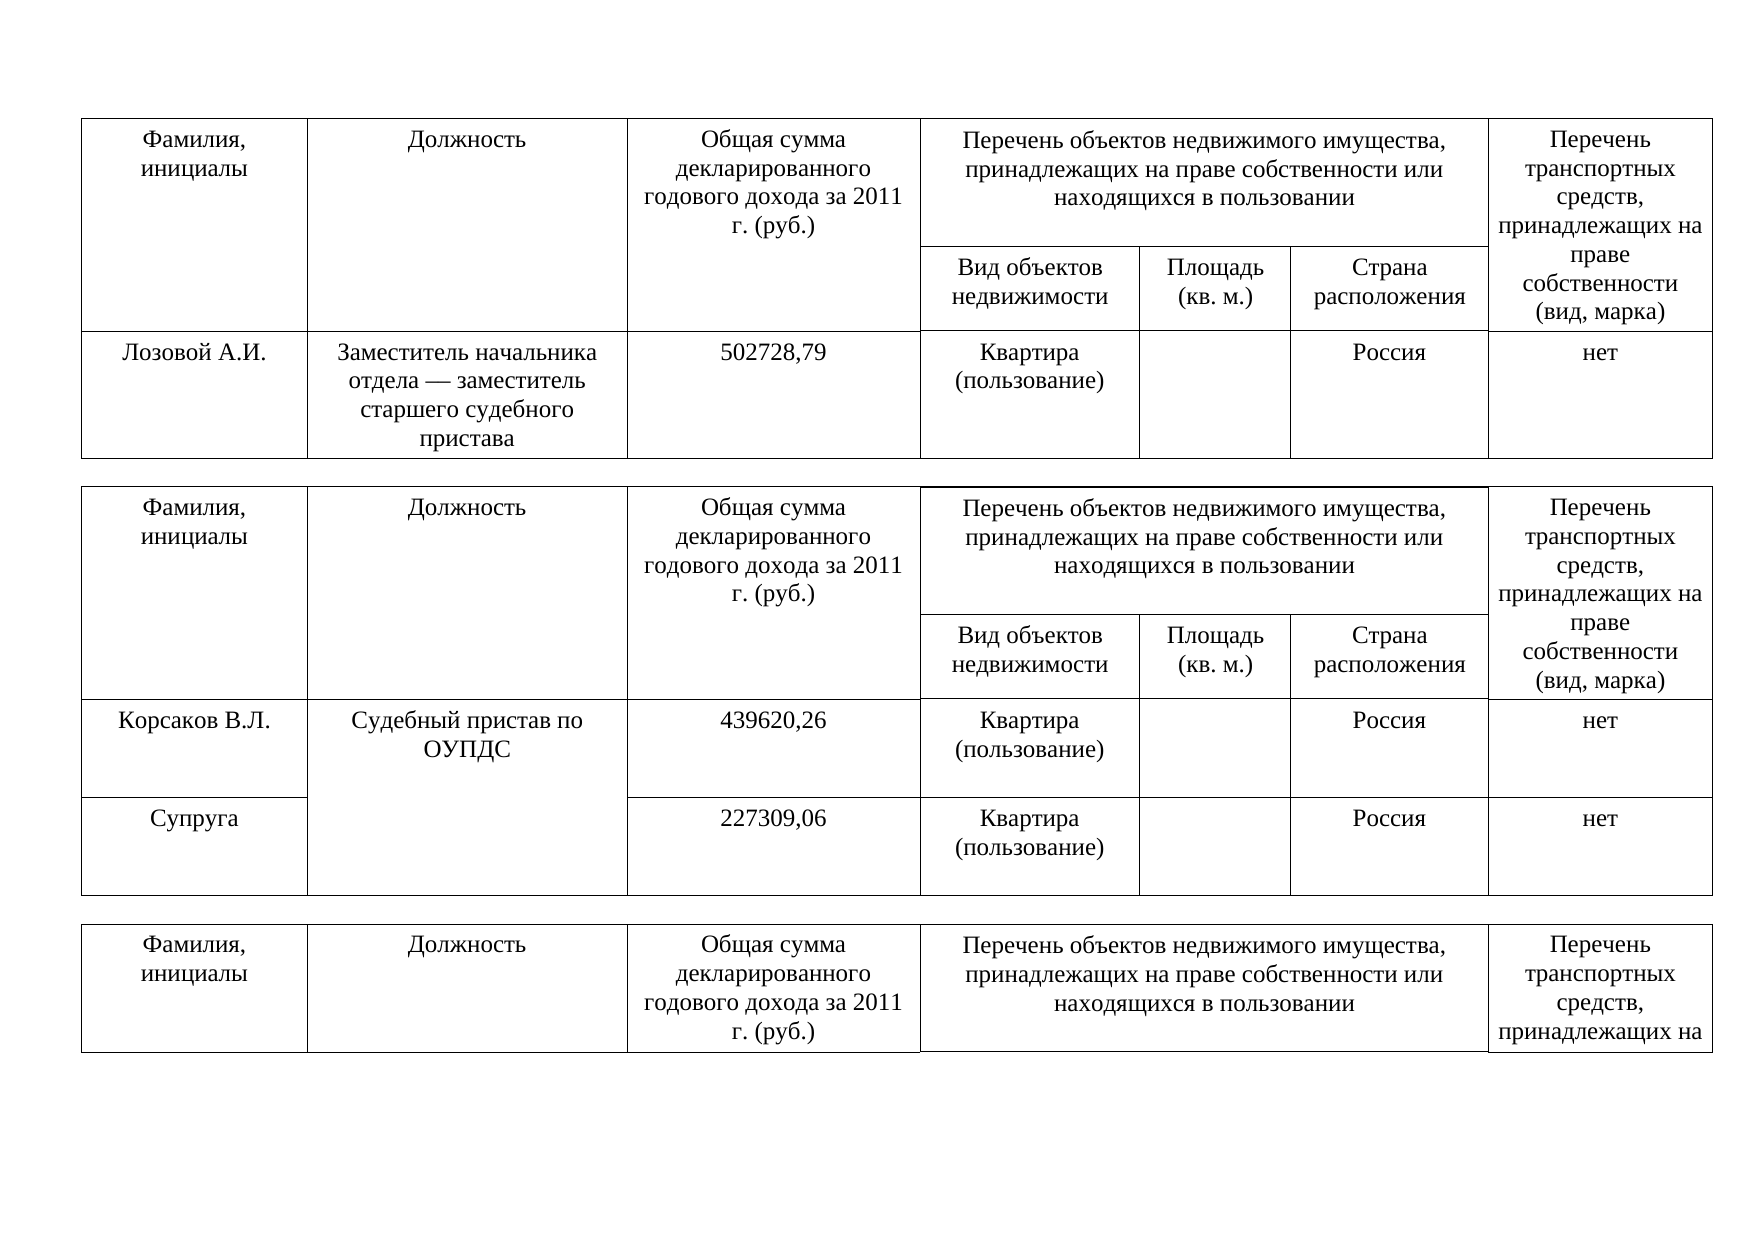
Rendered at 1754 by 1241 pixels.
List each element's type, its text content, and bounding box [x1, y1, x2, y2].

table_cell Россия [1291, 798, 1488, 895]
table_header Перечень транспортных средств, принадлежащих на праве собственности (вид, марка) [1489, 119, 1712, 331]
table_header Общая сумма декларированного годового дохода за 2011 г. (руб.) [628, 119, 920, 331]
table_cell Лозовой А.И. [82, 332, 307, 458]
table_header Должность [308, 487, 627, 699]
table_cell Вид объектов недвижимости [921, 615, 1139, 698]
table_cell нет [1489, 798, 1712, 895]
table_cell 227309,06 [628, 798, 920, 895]
table_header Перечень объектов недвижимого имущества, принадлежащих на праве собственности или находящихся в пользовании [921, 488, 1488, 614]
table_cell 502728,79 [628, 332, 920, 458]
table_cell Квартира (пользование) [921, 331, 1139, 458]
table_cell Площадь (кв. м.) [1140, 247, 1290, 330]
table_header Общая сумма декларированного годового дохода за 2011 г. (руб.) [628, 487, 920, 699]
table_header Фамилия, инициалы [82, 487, 307, 699]
table_cell Площадь (кв. м.) [1140, 615, 1290, 698]
table_header Должность [308, 119, 627, 331]
table_header Перечень транспортных средств, принадлежащих на [1489, 925, 1712, 1052]
table_header Перечень объектов недвижимого имущества, принадлежащих на праве собственности или находящихся в пользовании [921, 119, 1488, 246]
table_cell Корсаков В.Л. [82, 700, 307, 797]
table_cell Заместитель начальника отдела –– заместитель старшего судебного пристава [308, 332, 627, 458]
table_cell Россия [1291, 331, 1488, 458]
table_cell [1140, 798, 1290, 895]
table_cell Квартира (пользование) [921, 798, 1139, 895]
table_cell Квартира (пользование) [921, 699, 1139, 797]
table_cell Судебный пристав по ОУПДС [308, 700, 627, 895]
table_cell [1140, 699, 1290, 797]
table_header Перечень объектов недвижимого имущества, принадлежащих на праве собственности или находящихся в пользовании [921, 925, 1488, 1051]
table_header Фамилия, инициалы [82, 925, 307, 1052]
table_cell Страна расположения [1291, 615, 1488, 698]
table_cell Супруга [82, 798, 307, 895]
table_header Фамилия, инициалы [82, 119, 307, 331]
table_cell нет [1489, 332, 1712, 458]
table_header Перечень транспортных средств, принадлежащих на праве собственности (вид, марка) [1489, 487, 1712, 699]
table_cell нет [1489, 700, 1712, 797]
table_cell 439620,26 [628, 700, 920, 797]
table_cell [1140, 331, 1290, 458]
table_header Должность [308, 925, 627, 1052]
table_cell Вид объектов недвижимости [921, 247, 1139, 330]
table_header Общая сумма декларированного годового дохода за 2011 г. (руб.) [628, 925, 920, 1052]
table_cell Россия [1291, 699, 1488, 797]
table_cell Страна расположения [1291, 247, 1488, 330]
